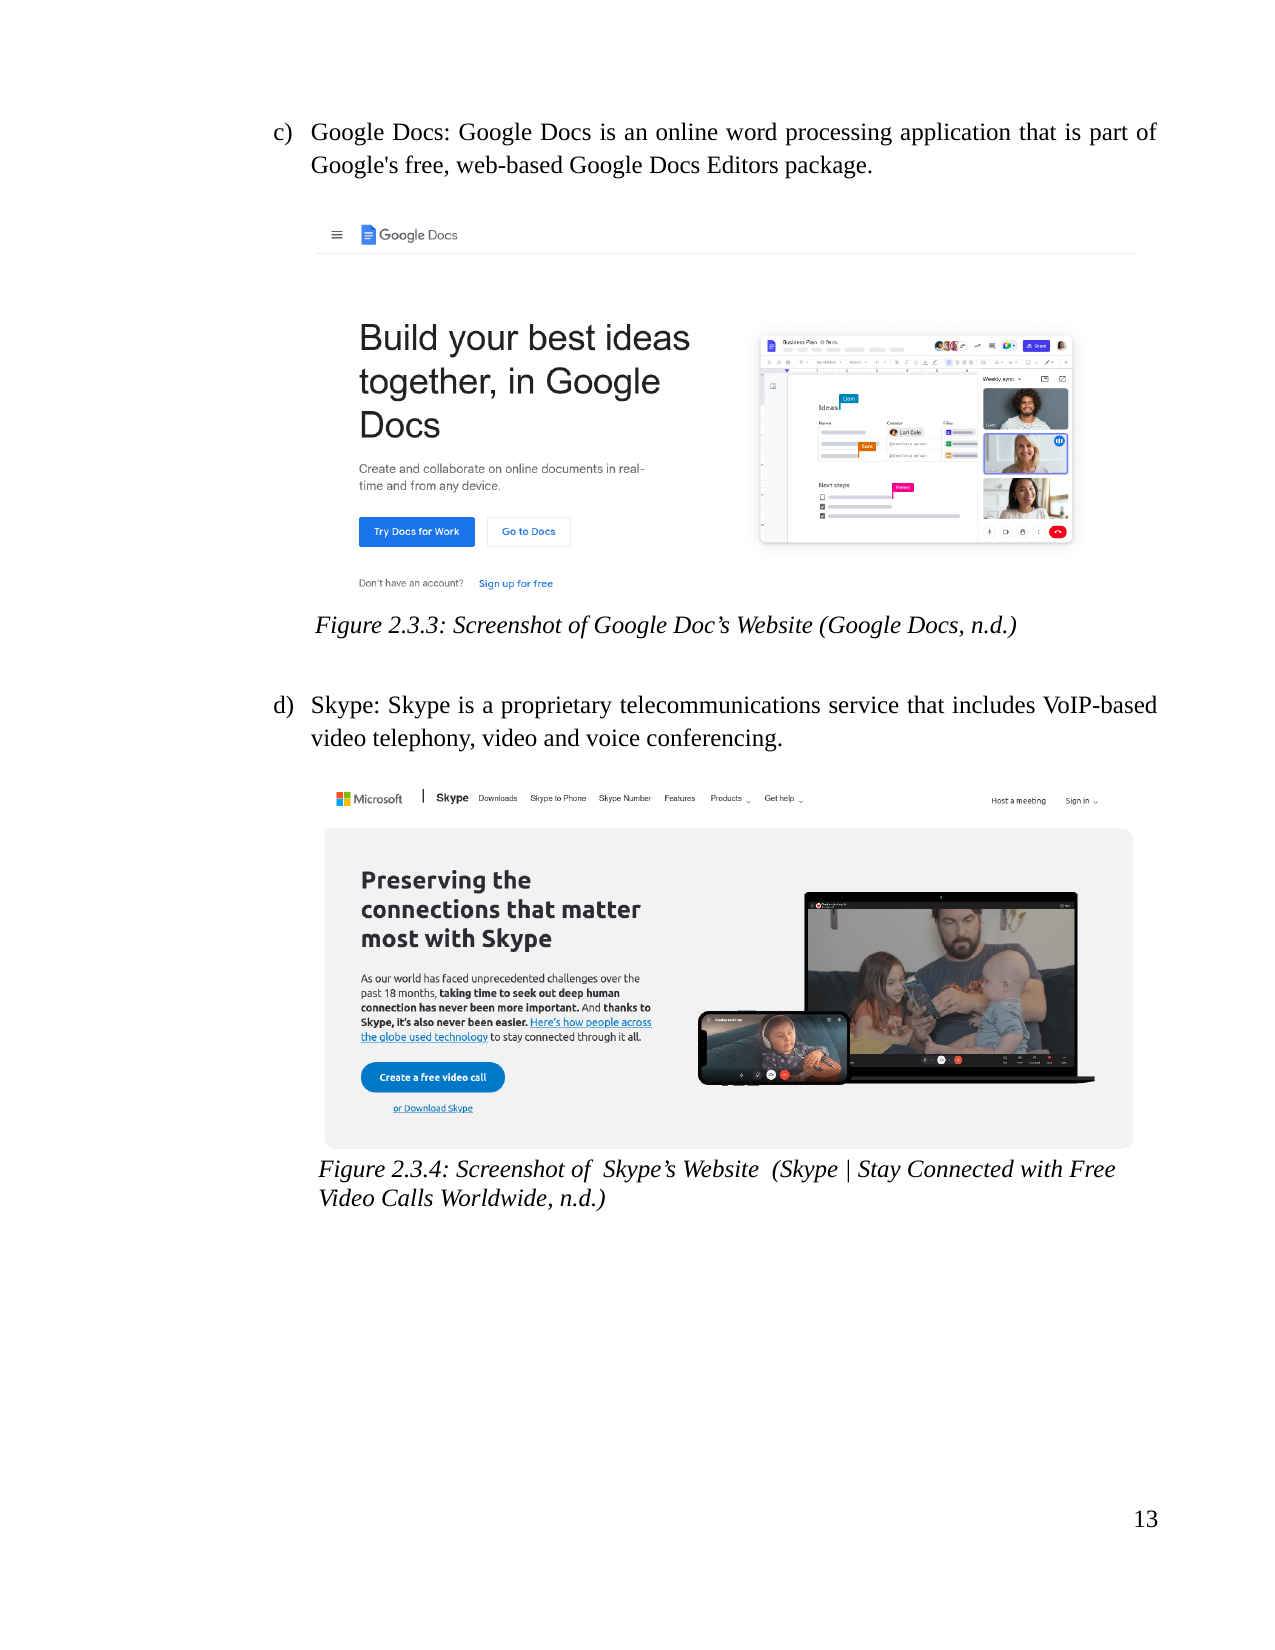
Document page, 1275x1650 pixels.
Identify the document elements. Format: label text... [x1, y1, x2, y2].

list Google Docs: Google Docs is an online word processing application that is part of Google's free, web-based Google Docs Editors package. [273, 117, 1158, 179]
picture [318, 783, 1139, 1155]
text Figure 2.3.3: Screenshot of Google Doc’s Website (Google Docs, n.d.) [315, 610, 1136, 639]
text Figure 2.3.4: Screenshot of Skype’s Website (Skype | Stay Connected with Free Video Calls Worldwide, n.d.) [318, 1155, 1138, 1212]
picture [315, 215, 1136, 610]
list Skype: Skype is a proprietary telecommunications service that includes VoIP-based video telephony, video and voice conferencing. [273, 691, 1158, 752]
